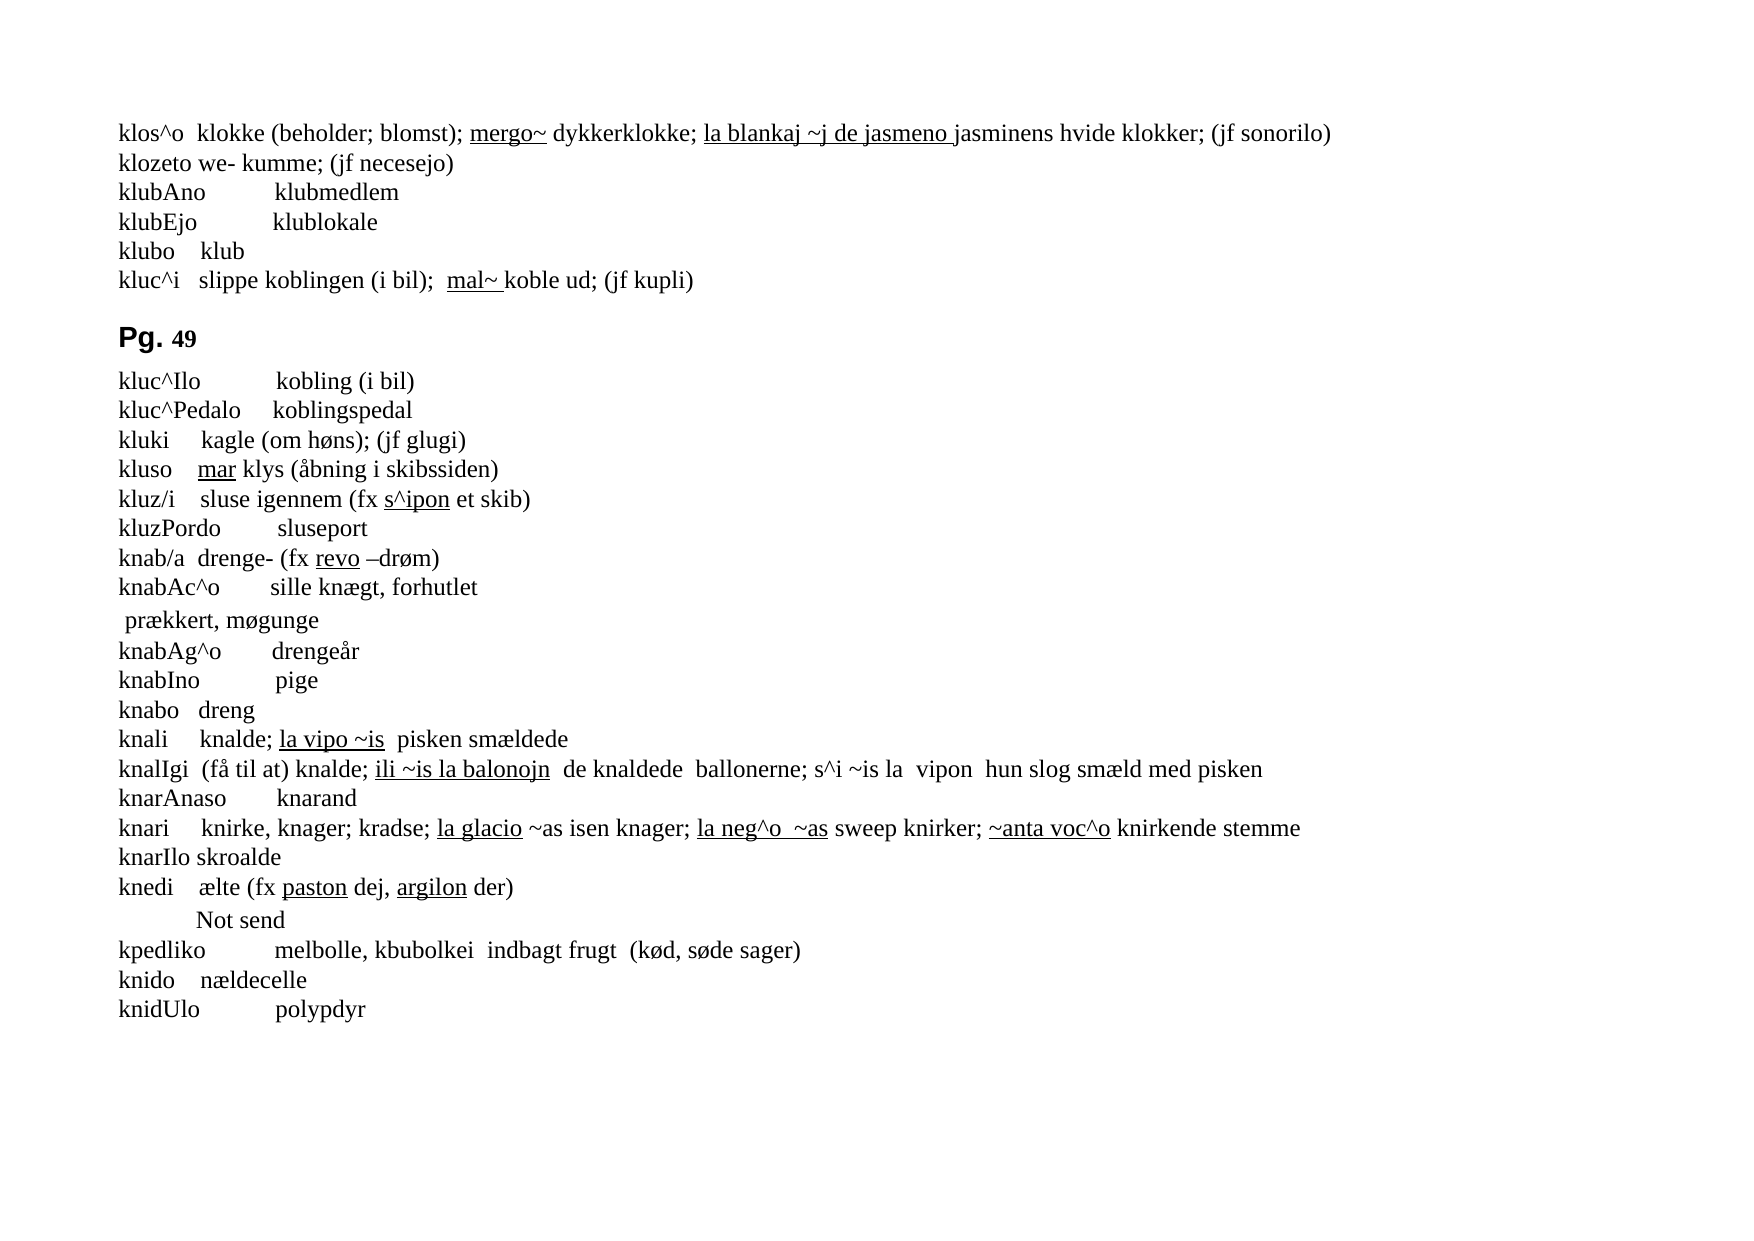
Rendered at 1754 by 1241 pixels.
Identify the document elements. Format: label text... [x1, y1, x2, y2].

text kluc^Pedalo koblingspedal [118, 396, 1636, 425]
subtitle Pg. 49 [118, 320, 1636, 353]
text knidUlo polypdyr [118, 994, 1636, 1024]
text knido nældecelle [118, 965, 1636, 994]
text Not send [118, 901, 1636, 935]
text klos^o klokke (beholder; blomst); mergo~ dykkerklokke; la blankaj ~j de jasmeno jasminens hvide klokker; (jf sonorilo) [118, 118, 1636, 148]
text knari knirke, knager; kradse; la glacio ~as isen knager; la neg^o ~as sweep knirker; ~anta voc^o knirkende stemme [118, 813, 1636, 842]
text kluzPordo sluseport [118, 513, 1636, 543]
text knalIgi (få til at) knalde; ili ~is la balonojn de knaldede ballonerne; s^i ~is la vipon hun slog smæld med pisken [118, 754, 1636, 783]
text kluc^Ilo kobling (i bil) [118, 366, 1636, 396]
text knab/a drenge- (fx revo –drøm) [118, 543, 1636, 572]
text knabAc^o sille knægt, forhutlet [118, 572, 1636, 602]
text kluki kagle (om høns); (jf glugi) [118, 425, 1636, 454]
text knabIno pige [118, 665, 1636, 695]
text kluso mar klys (åbning i skibssiden) [118, 454, 1636, 484]
text prækkert, møgunge [118, 602, 1636, 636]
text knabAg^o drengeår [118, 636, 1636, 665]
text knedi ælte (fx paston dej, argilon der) [118, 872, 1636, 901]
text knali knalde; la vipo ~is pisken smældede [118, 724, 1636, 754]
text klubEjo klublokale [118, 207, 1636, 236]
text knarIlo skroalde [118, 842, 1636, 872]
text klubo klub [118, 236, 1636, 266]
text kpedliko melbolle, kbubolkei indbagt frugt (kød, søde sager) [118, 935, 1636, 965]
text kluc^i slippe koblingen (i bil); mal~ koble ud; (jf kupli) [118, 266, 1636, 295]
text klozeto we- kumme; (jf necesejo) [118, 148, 1636, 177]
text klubAno klubmedlem [118, 177, 1636, 207]
text knabo dreng [118, 695, 1636, 724]
text knarAnaso knarand [118, 783, 1636, 813]
text kluz/i sluse igennem (fx s^ipon et skib) [118, 484, 1636, 513]
